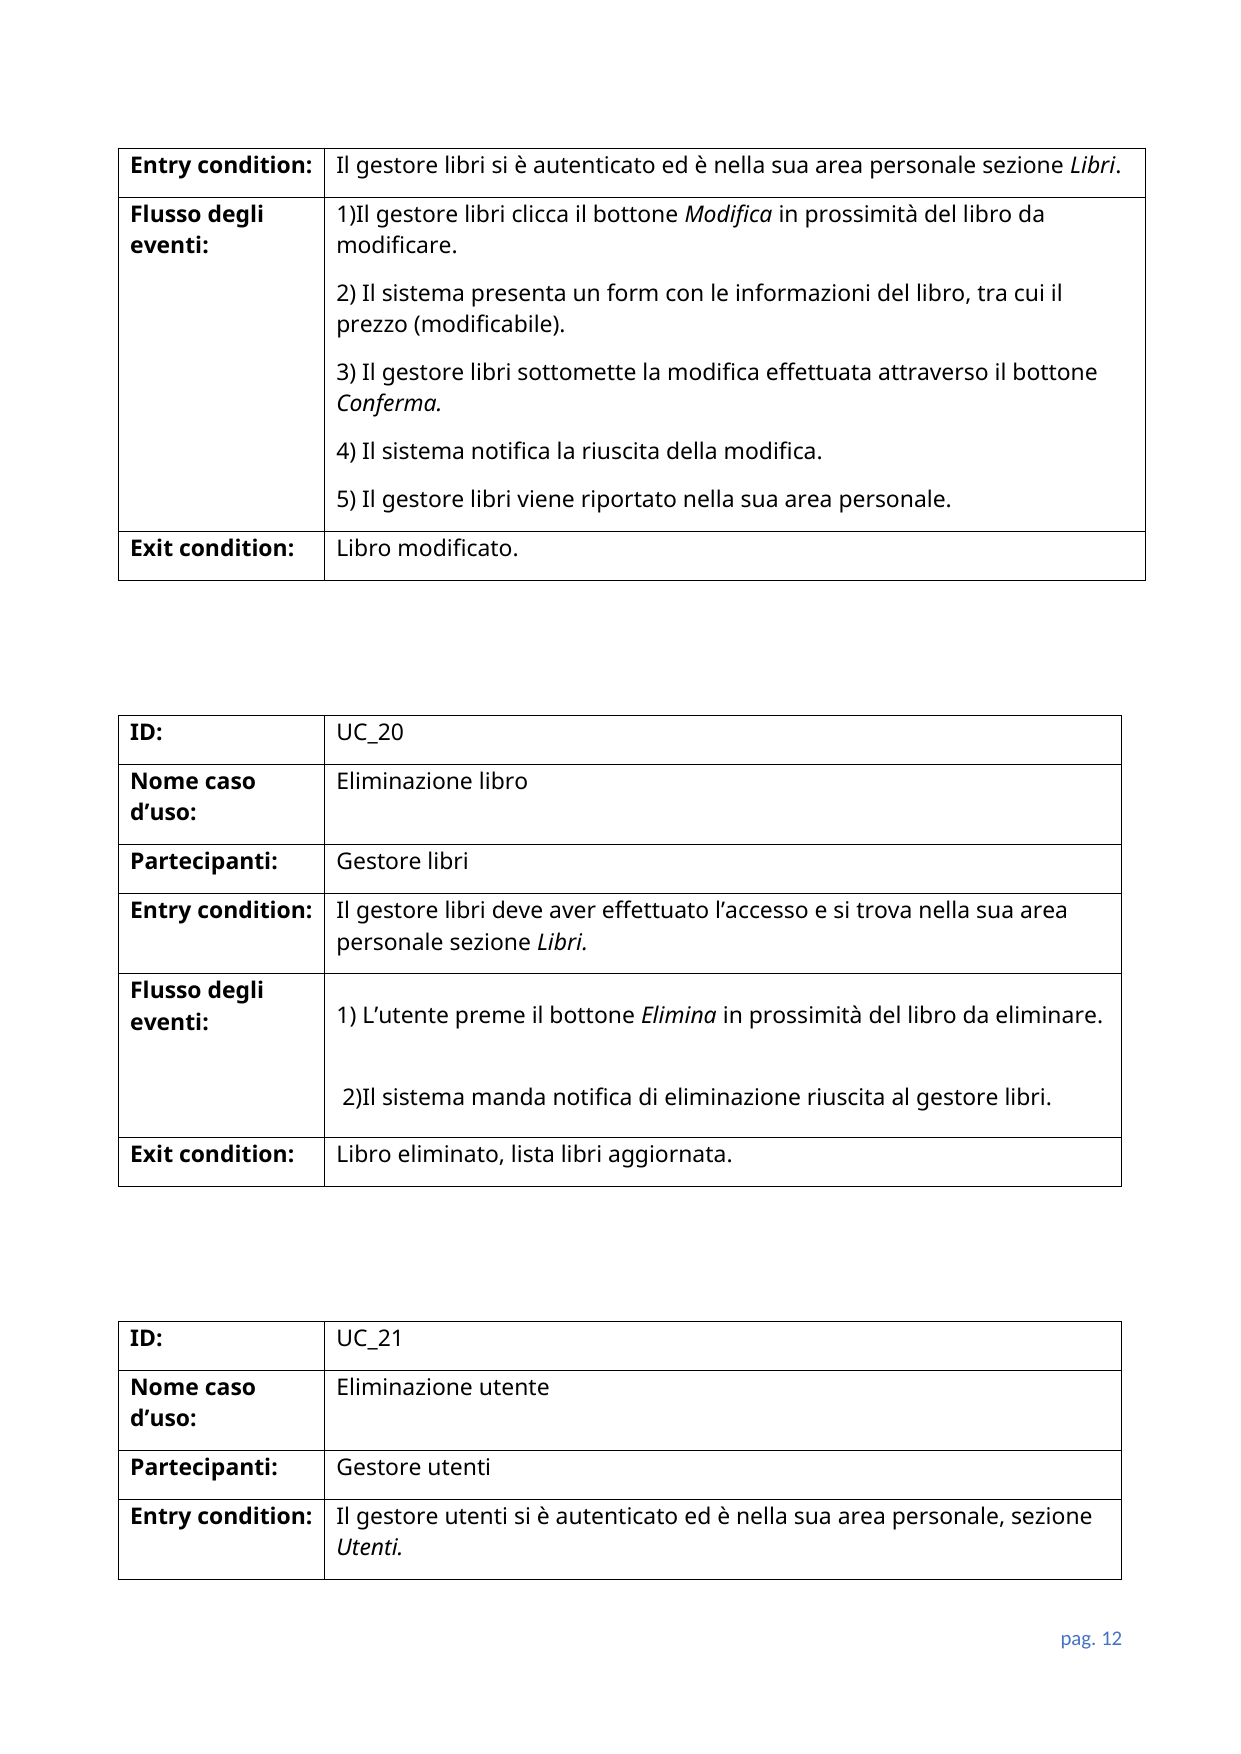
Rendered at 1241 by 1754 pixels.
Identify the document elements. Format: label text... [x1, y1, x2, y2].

table_cell Nome caso d’uso: [119, 765, 324, 844]
table_cell Partecipanti: [119, 845, 324, 893]
table_cell Entry condition: [119, 1500, 324, 1579]
table_cell Exit condition: [119, 532, 324, 580]
table_cell Partecipanti: [119, 1451, 324, 1499]
table_header UC_21 [325, 1322, 1121, 1370]
table_header ID: [119, 716, 324, 764]
table_cell 1) L’utente preme il bottone Elimina in prossimità del libro da eliminare. 2)Il sistema manda notifica di eliminazione riuscita al gestore libri. [325, 974, 1121, 1137]
table_cell Eliminazione libro [325, 765, 1121, 844]
table_cell Il gestore libri si è autenticato ed è nella sua area personale sezione Libri. [325, 149, 1145, 197]
table_cell Flusso degli eventi: [119, 974, 324, 1137]
table_cell Entry condition: [119, 149, 324, 197]
table_cell Il gestore libri deve aver effettuato l’accesso e si trova nella sua area personale sezione Libri. [325, 894, 1121, 973]
table_cell Entry condition: [119, 894, 324, 973]
table_cell Exit condition: [119, 1138, 324, 1186]
table_cell Libro eliminato, lista libri aggiornata. [325, 1138, 1121, 1186]
table_cell Libro modificato. [325, 532, 1145, 580]
table_cell Il gestore utenti si è autenticato ed è nella sua area personale, sezione Utenti. [325, 1500, 1121, 1579]
table_header ID: [119, 1322, 324, 1370]
table_cell Eliminazione utente [325, 1371, 1121, 1450]
table_cell Gestore libri [325, 845, 1121, 893]
table_cell 1)Il gestore libri clicca il bottone Modifica in prossimità del libro da modificare. 2) Il sistema presenta un form con le informazioni del libro, tra cui il prezzo (modificabile). 3) Il gestore libri sottomette la modifica effettuata attraverso il bottone Conferma. 4) Il sistema notifica la riuscita della modifica. 5) Il gestore libri viene riportato nella sua area personale. [325, 198, 1145, 531]
table_cell Gestore utenti [325, 1451, 1121, 1499]
table_header UC_20 [325, 716, 1121, 764]
table_cell Flusso degli eventi: [119, 198, 324, 531]
table_cell Nome caso d’uso: [119, 1371, 324, 1450]
